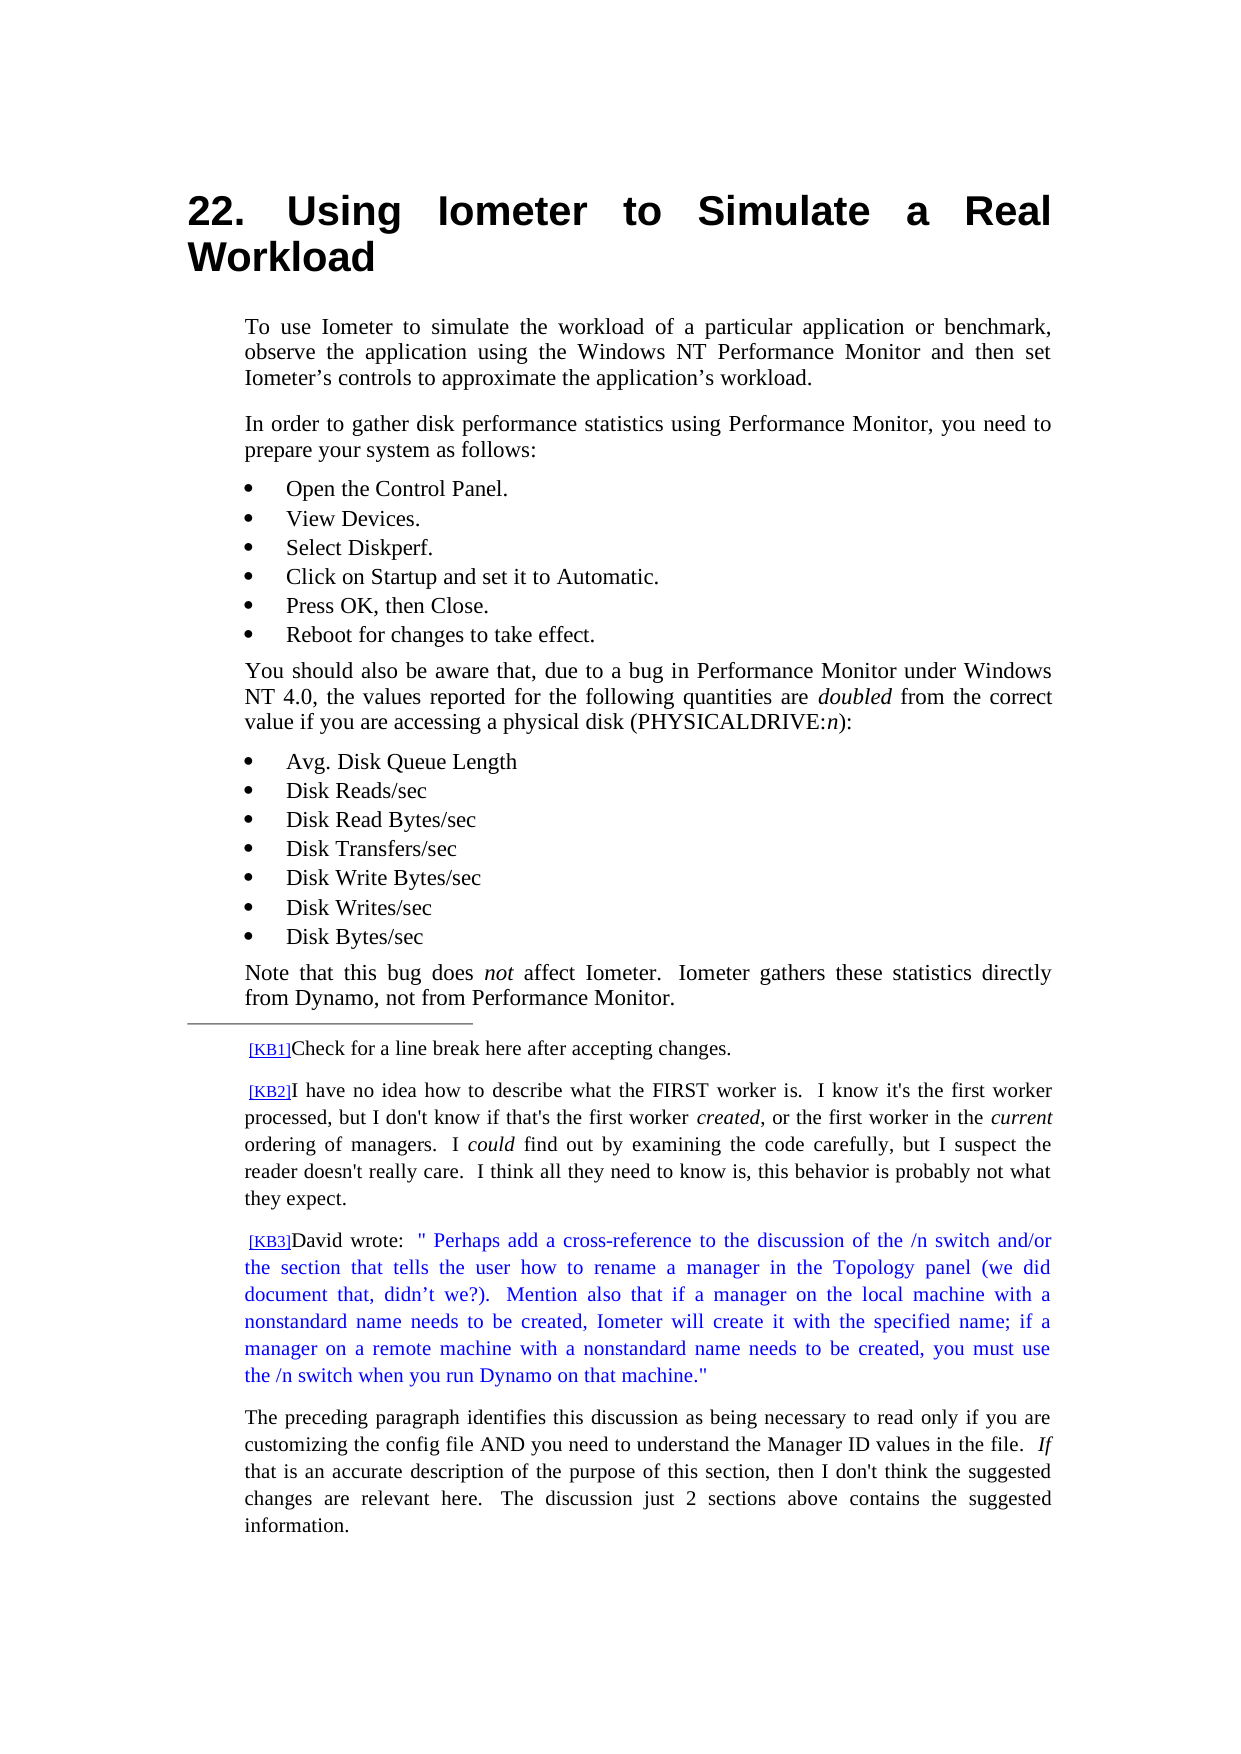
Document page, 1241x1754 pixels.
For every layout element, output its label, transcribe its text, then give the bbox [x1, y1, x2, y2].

text Note that this bug does not affect Iometer. Iometer gathers these statistics directly from Dynamo, not from Performance Monitor. [244, 959, 1053, 1011]
text  Disk Bytes/sec [244, 922, 1053, 949]
text  Click on Startup and set it to Automatic. [244, 562, 1053, 589]
text  Disk Writes/sec [244, 893, 1053, 920]
text  Press OK, then Close. [244, 591, 1053, 618]
text The preceding paragraph identifies this discussion as being necessary to read only if you are customizing the config file AND you need to understand the Manager ID values in the file. If that is an accurate description of the purpose of this section, then I don't think the suggested changes are relevant here. The discussion just 2 sections above contains the suggested information. [244, 1402, 1053, 1537]
text  Disk Transfers/sec [244, 834, 1053, 862]
text  Disk Write Bytes/sec [244, 864, 1053, 891]
text In order to gather disk performance statistics using Performance Monitor, you need to prepare your system as follows: [244, 411, 1053, 462]
text  Disk Read Bytes/sec [244, 805, 1053, 832]
text  Avg. Disk Queue Length [244, 747, 1053, 774]
text  Open the Control Panel. [244, 475, 1053, 502]
text [KB1]Check for a line break here after accepting changes. [244, 1033, 1053, 1060]
text [KB3]David wrote: " Perhaps add a cross-reference to the discussion of the /n switch and/or the section that tells the user how to rename a manager in the Topology panel (we did document that, didn’t we?). Mention also that if a manager on the local machine with a nonstandard name needs to be created, Iometer will create it with the specified name; if a manager on a remote machine with a nonstandard name needs to be created, you must use the /n switch when you run Dynamo on that machine." [244, 1225, 1053, 1387]
text [KB2]I have no idea how to describe what the FIRST worker is. I know it's the first worker processed, but I don't know if that's the first worker created, or the first worker in the current ordering of managers. I could find out by examining the code carefully, but I suspect the reader doesn't really care. I think all they need to know is, this behavior is probably not what they expect. [244, 1075, 1053, 1210]
text  View Devices. [244, 504, 1053, 531]
text  Select Diskperf. [244, 533, 1053, 560]
subtitle 22. Using Iometer to Simulate a Real Workload [187, 187, 1053, 280]
text To use Iometer to simulate the workload of a particular application or benchmark, observe the application using the Windows NT Performance Monitor and then set Iometer’s controls to approximate the application’s workload. [244, 314, 1053, 390]
text  Reboot for changes to take effect. [244, 621, 1053, 648]
text You should also be aware that, due to a bug in Performance Monitor under Windows NT 4.0, the values reported for the following quantities are doubled from the correct value if you are accessing a physical disk (PHYSICALDRIVE:n): [244, 658, 1053, 734]
text  Disk Reads/sec [244, 776, 1053, 803]
